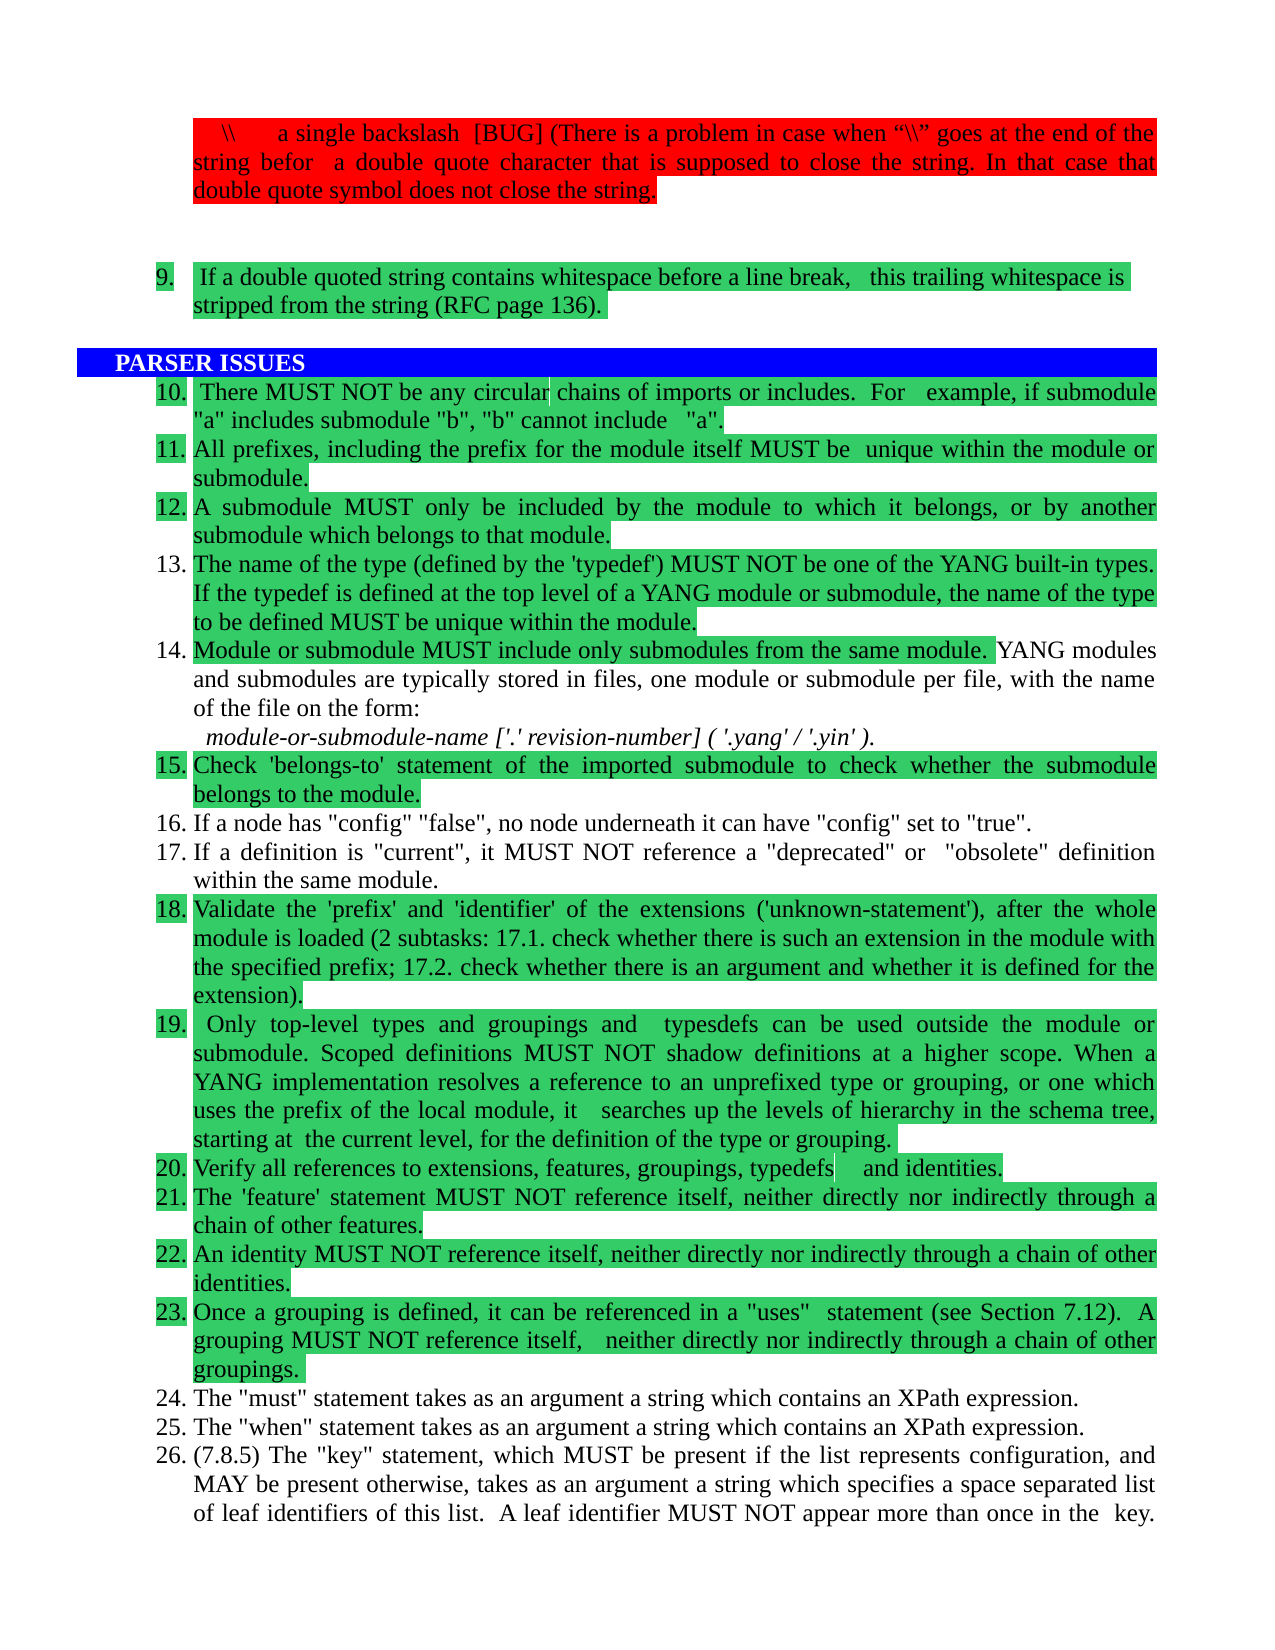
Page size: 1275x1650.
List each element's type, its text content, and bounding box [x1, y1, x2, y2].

list All prefixes, including the prefix for the module itself MUST be unique within the module or submodule. [156, 434, 1157, 492]
list Module or submodule MUST include only submodules from the same module. YANG modules and submodules are typically stored in files, one module or submodule per file, with the name of the file on the form: [156, 636, 1157, 722]
list The "when" statement takes as an argument a string which contains an XPath expression. [156, 1412, 1157, 1441]
list If a definition is "current", it MUST NOT reference a "deprecated" or "obsolete" definition within the same module. [156, 837, 1157, 894]
list The 'feature' statement MUST NOT reference itself, neither directly nor indirectly through a chain of other features. [156, 1182, 1157, 1239]
list If a node has "config" "false", no node underneath it can have "config" set to "true". [156, 808, 1157, 837]
list The name of the type (defined by the 'typedef') MUST NOT be one of the YANG built-in types. If the typedef is defined at the top level of a YANG module or submodule, the name of the type to be defined MUST be unique within the module. [156, 549, 1157, 636]
list \\ a single backslash [BUG] (There is a problem in case when “\\” goes at the end of the string befor a double quote character that is supposed to close the string. In that case that double quote symbol does not close the string. [156, 118, 1157, 204]
list There MUST NOT be any circular chains of imports or includes. For example, if submodule "a" includes submodule "b", "b" cannot include "a". [156, 377, 1157, 434]
list Check 'belongs-to' statement of the imported submodule to check whether the submodule belongs to the module. [156, 751, 1157, 808]
list An identity MUST NOT reference itself, neither directly nor indirectly through a chain of other identities. [156, 1239, 1157, 1297]
list Validate the 'prefix' and 'identifier' of the extensions ('unknown-statement'), after the whole module is loaded (2 subtasks: 17.1. check whether there is such an extension in the module with the specified prefix; 17.2. check whether there is an argument and whether it is defined for the extension). [156, 894, 1157, 1009]
list The "must" statement takes as an argument a string which contains an XPath expression. [156, 1383, 1157, 1412]
list Verify all references to extensions, features, groupings, typedefs and identities. [156, 1153, 1157, 1182]
list (7.8.5) The "key" statement, which MUST be present if the list represents configuration, and MAY be present otherwise, takes as an argument a string which specifies a space separated list of leaf identifiers of this list. A leaf identifier MUST NOT appear more than once in the key. [156, 1441, 1157, 1527]
list Only top-level types and groupings and typesdefs can be used outside the module or submodule. Scoped definitions MUST NOT shadow definitions at a higher scope. When a YANG implementation resolves a reference to an unprefixed type or grouping, or one which uses the prefix of the local module, it searches up the levels of hierarchy in the schema tree, starting at the current level, for the definition of the type or grouping. [156, 1009, 1157, 1153]
list module-or-submodule-name ['.' revision-number] ( '.yang' / '.yin' ). [156, 722, 1157, 751]
list If a double quoted string contains whitespace before a line break, this trailing whitespace is stripped from the string (RFC page 136). [156, 262, 1157, 319]
list PARSER ISSUES [77, 348, 1157, 377]
list Once a grouping is defined, it can be referenced in a "uses" statement (see Section 7.12). A grouping MUST NOT reference itself, neither directly nor indirectly through a chain of other groupings. [156, 1297, 1157, 1383]
list A submodule MUST only be included by the module to which it belongs, or by another submodule which belongs to that module. [156, 492, 1157, 549]
